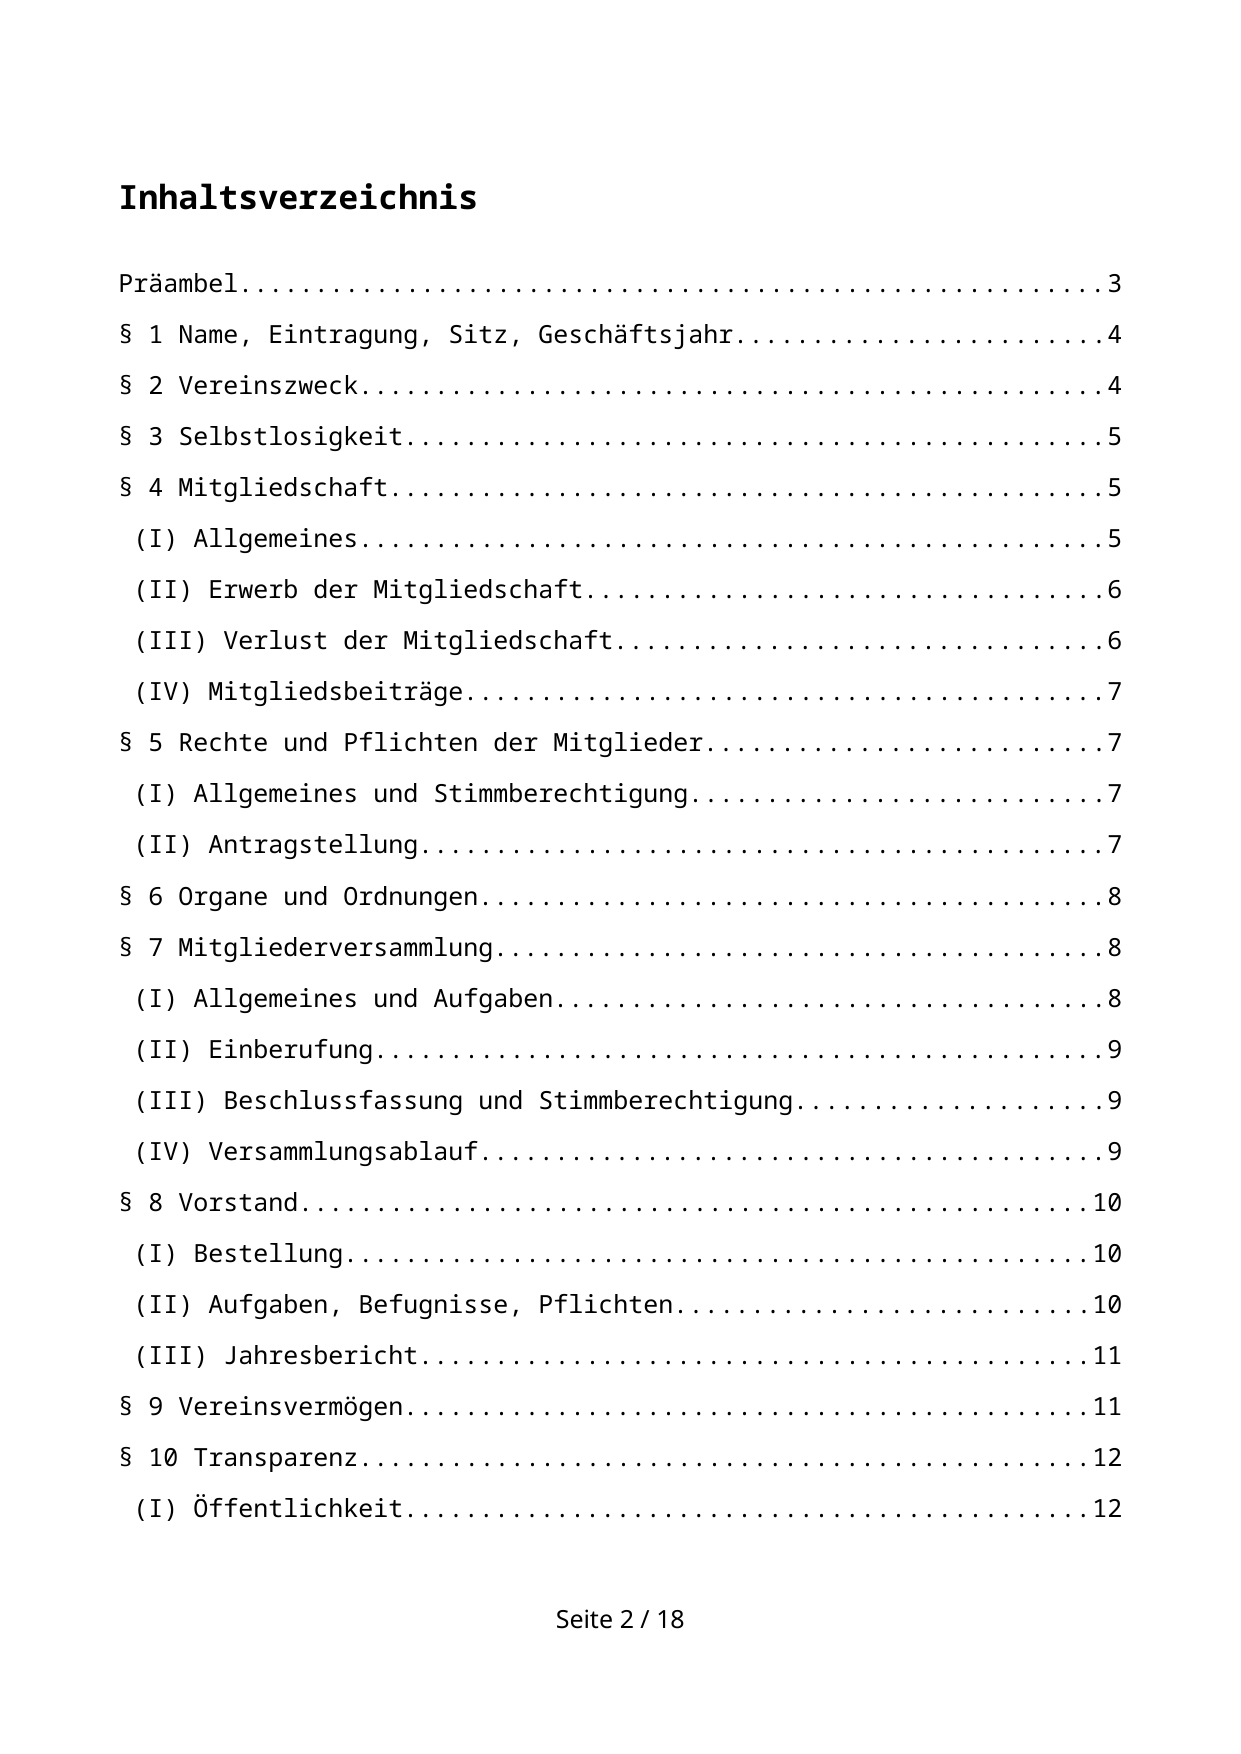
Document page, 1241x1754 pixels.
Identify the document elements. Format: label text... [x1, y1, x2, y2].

text § 3 Selbstlosigkeit 5 [118, 419, 1122, 453]
text § 10 Transparenz 12 [118, 1439, 1122, 1474]
subtitle Inhaltsverzeichnis [118, 173, 1122, 219]
text (IV) Versammlungsablauf 9 [133, 1133, 1122, 1167]
text (I) Allgemeines 5 [133, 521, 1122, 555]
text § 7 Mitgliederversammlung 8 [118, 929, 1122, 963]
text (III) Jahresbericht 11 [133, 1337, 1122, 1372]
text (II) Antragstellung 7 [133, 827, 1122, 861]
text § 9 Vereinsvermögen 11 [118, 1388, 1122, 1423]
text § 2 Vereinszweck 4 [118, 368, 1122, 402]
text (IV) Mitgliedsbeiträge 7 [133, 674, 1122, 708]
text (III) Beschlussfassung und Stimmberechtigung 9 [133, 1082, 1122, 1116]
text (II) Erwerb der Mitgliedschaft 6 [133, 572, 1122, 606]
text § 5 Rechte und Pflichten der Mitglieder 7 [118, 725, 1122, 759]
text § 6 Organe und Ordnungen 8 [118, 878, 1122, 912]
text (I) Bestellung 10 [133, 1235, 1122, 1269]
text Präambel 3 [118, 266, 1122, 300]
text (II) Einberufung 9 [133, 1031, 1122, 1065]
text (III) Verlust der Mitgliedschaft 6 [133, 623, 1122, 657]
text (I) Allgemeines und Aufgaben 8 [133, 980, 1122, 1014]
text § 8 Vorstand 10 [118, 1184, 1122, 1218]
text (II) Aufgaben, Befugnisse, Pflichten 10 [133, 1286, 1122, 1321]
text § 1 Name, Eintragung, Sitz, Geschäftsjahr 4 [118, 317, 1122, 351]
text § 4 Mitgliedschaft 5 [118, 470, 1122, 504]
text (I) Allgemeines und Stimmberechtigung 7 [133, 776, 1122, 810]
text (I) Öffentlichkeit 12 [133, 1491, 1122, 1525]
